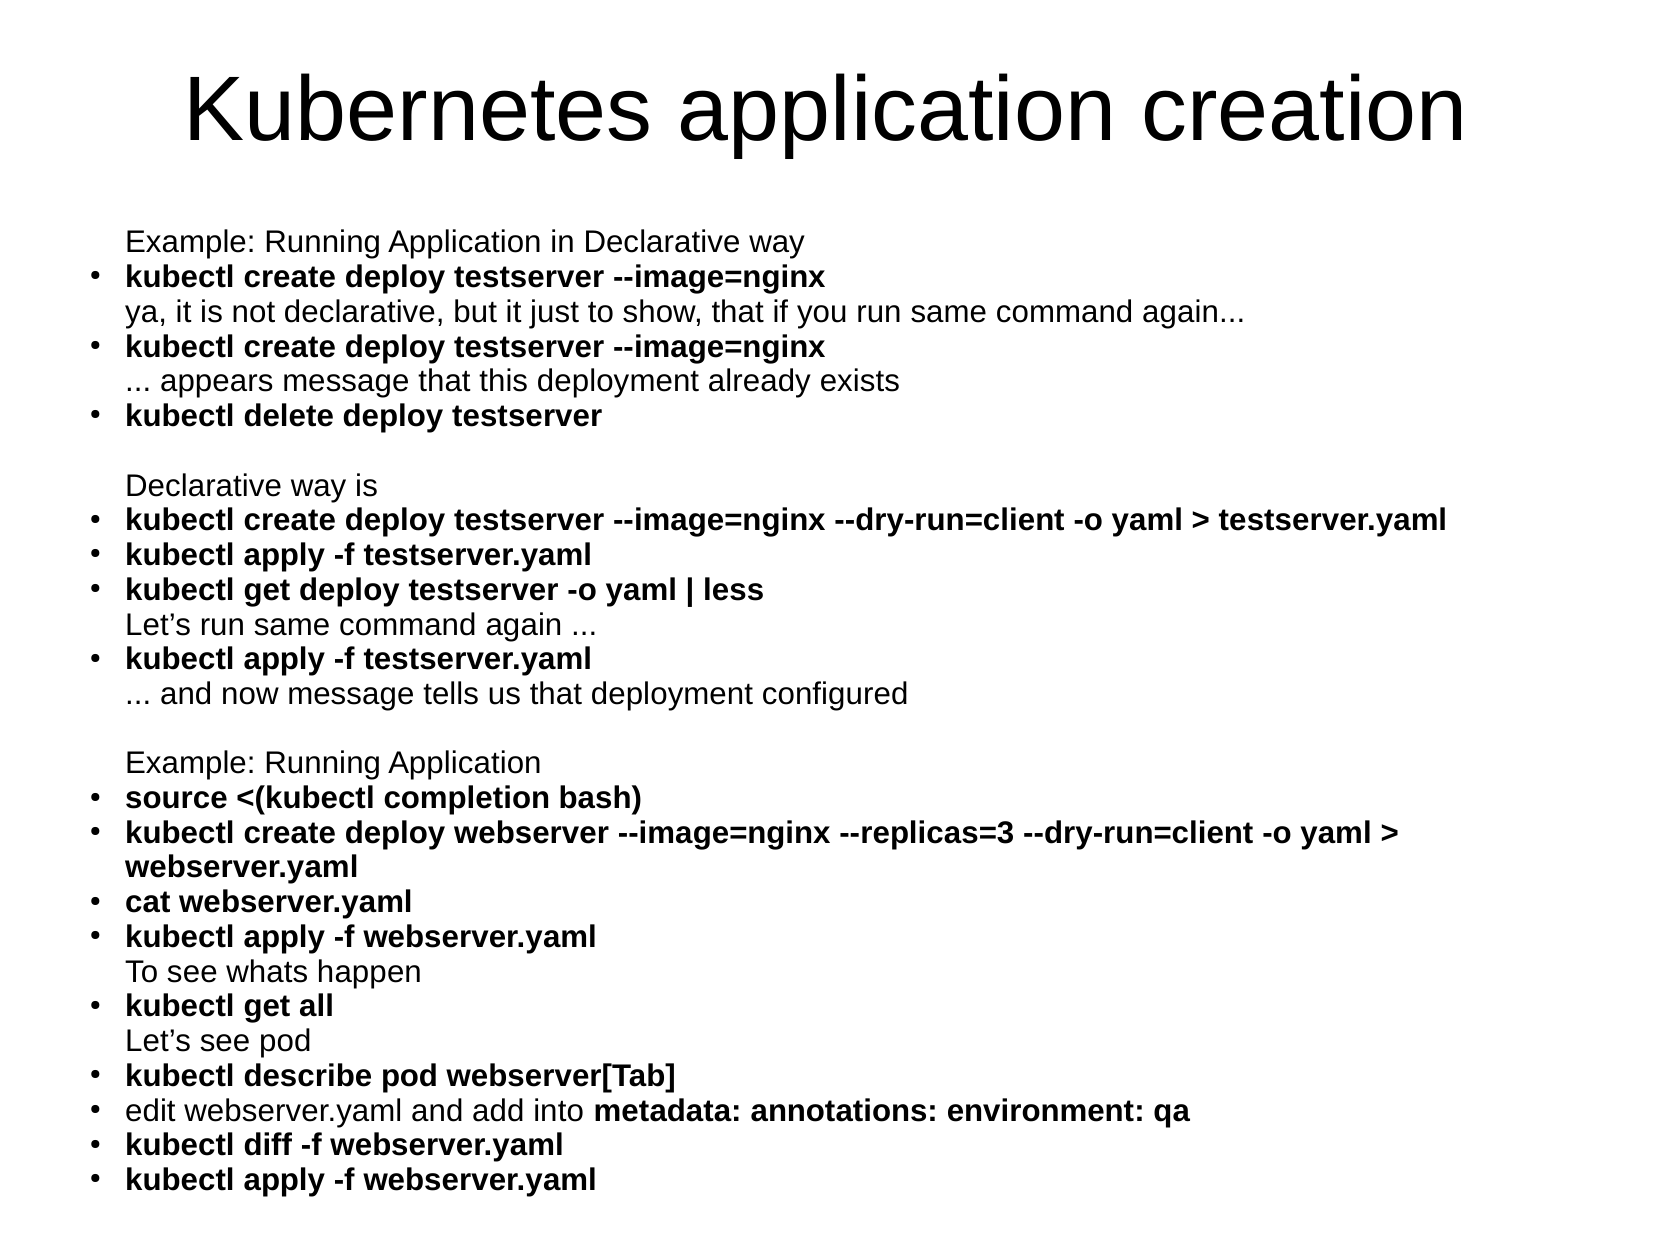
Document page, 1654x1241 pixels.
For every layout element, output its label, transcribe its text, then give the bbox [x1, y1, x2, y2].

text_box Example: Running Application in Declarative way kubectl create deploy testserver --image=nginx ya, it is not declarative, but it just to show, that if you run same command again... kubectl create deploy testserver --image=nginx ... appears message that this deployment already exists kubectl delete deploy testserver Declarative way is kubectl create deploy testserver --image=nginx --dry-run=client -o yaml > testserver.yaml kubectl apply -f testserver.yaml kubectl get deploy testserver -o yaml | less Let’s run same command again ... kubectl apply -f testserver.yaml ... and now message tells us that deployment configured Example: Running Application source <(kubectl completion bash) kubectl create deploy webserver --image=nginx --replicas=3 --dry-run=client -o yaml > webserver.yaml cat webserver.yaml kubectl apply -f webserver.yaml To see whats happen kubectl get all Let’s see pod kubectl describe pod webserver[Tab] edit webserver.yaml and add into metadata: annotations: environment: qa kubectl diff -f webserver.yaml kubectl apply -f webserver.yaml [75, 217, 1613, 1205]
title Kubernetes application creation [82, 0, 1571, 208]
